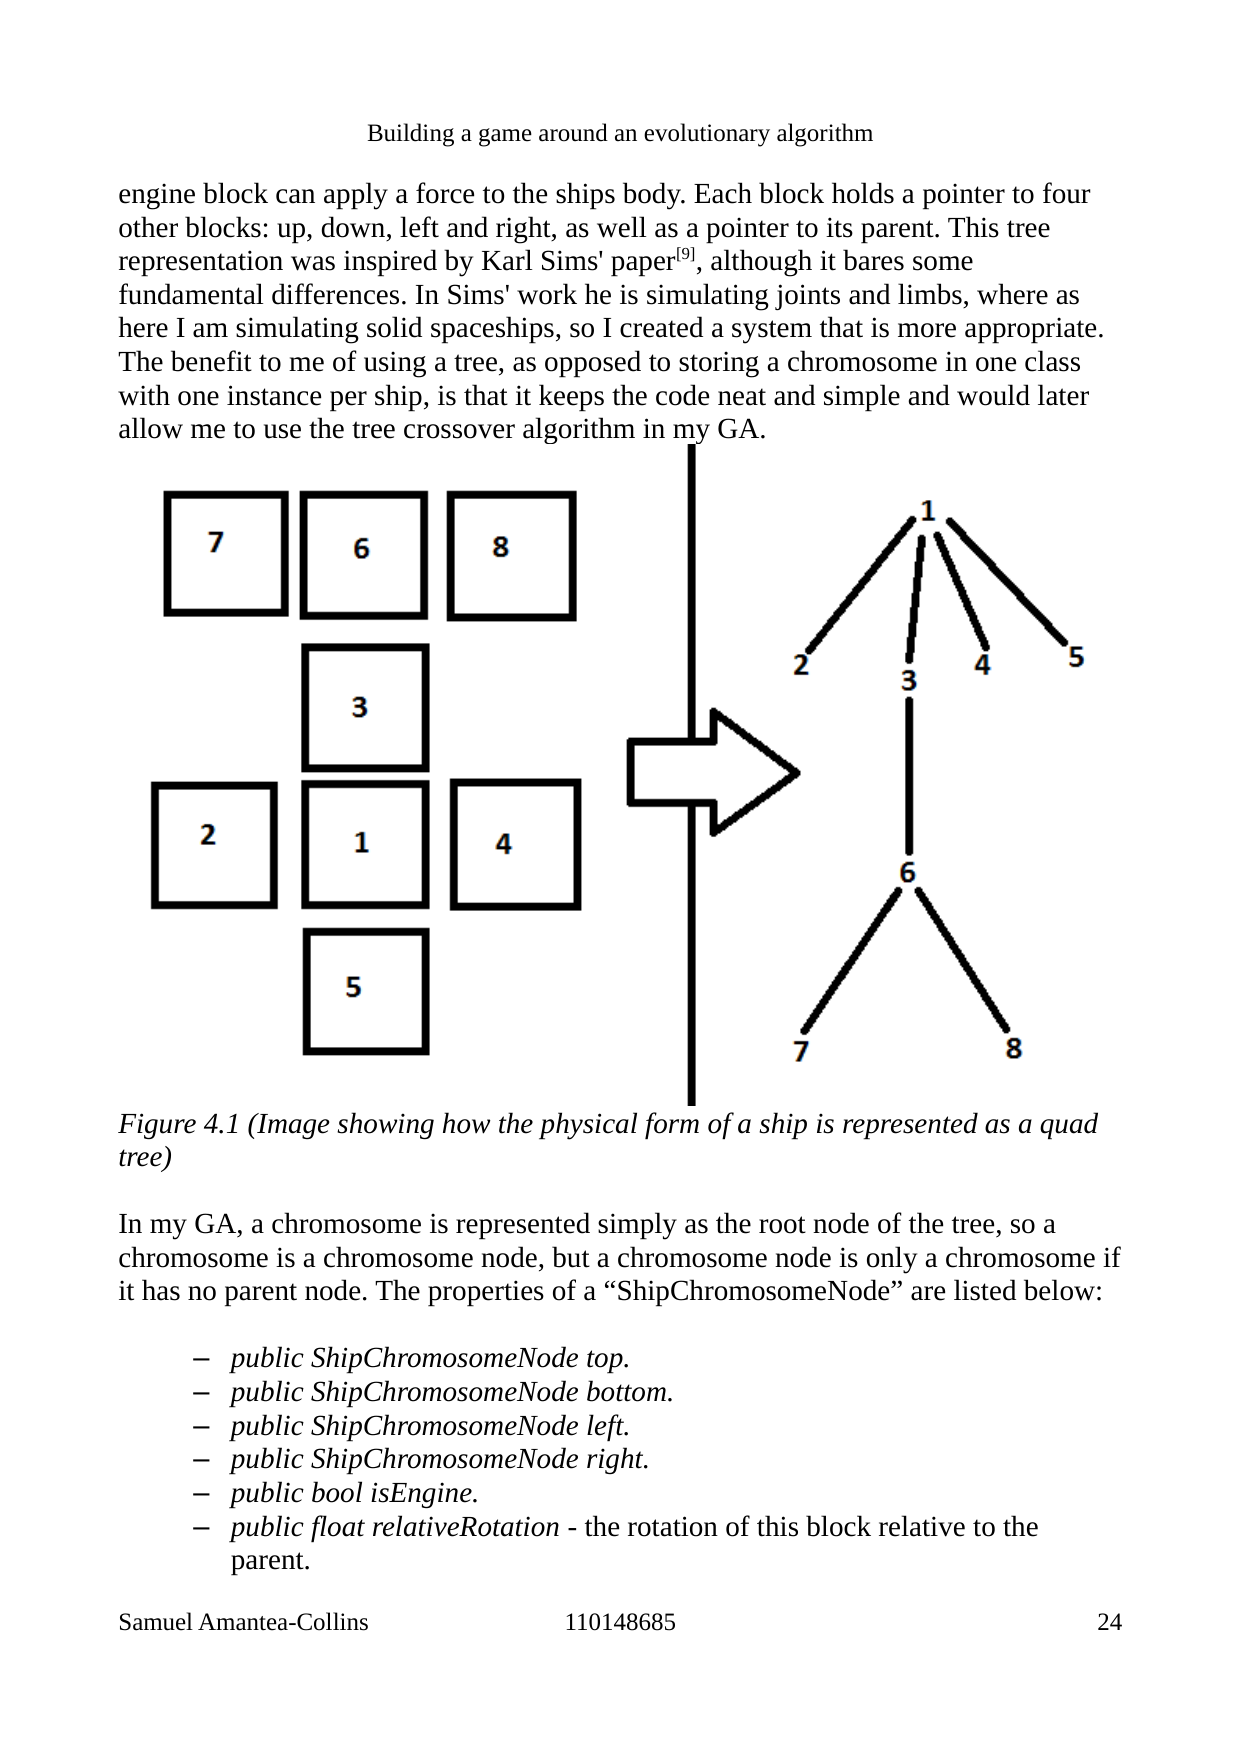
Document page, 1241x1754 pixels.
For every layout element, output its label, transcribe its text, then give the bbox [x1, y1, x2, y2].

list public ShipChromosomeNode top. [193, 1341, 1122, 1374]
list public float relativeRotation - the rotation of this block relative to the parent. [193, 1509, 1122, 1576]
text engine block can apply a force to the ships body. Each block holds a pointer to four other blocks: up, down, left and right, as well as a pointer to its parent. This tree representation was inspired by Karl Sims' paper[9], although it bares some fundamental differences. In Sims' work he is simulating joints and limbs, where as here I am simulating solid spaceships, so I created a system that is more appropriate. The benefit to me of using a tree, as opposed to storing a chromosome in one class with one instance per ship, is that it keeps the code neat and simple and would later allow me to use the tree crossover algorithm in my GA. [118, 176, 1122, 445]
text Figure 4.1 (Image showing how the physical form of a ship is represented as a quad tree) [118, 445, 1122, 1173]
list public ShipChromosomeNode bottom. [193, 1374, 1122, 1408]
list public ShipChromosomeNode left. [193, 1408, 1122, 1441]
list public bool isEngine. [193, 1475, 1122, 1509]
list public ShipChromosomeNode right. [193, 1441, 1122, 1475]
text In my GA, a chromosome is represented simply as the root node of the tree, so a chromosome is a chromosome node, but a chromosome node is only a chromosome if it has no parent node. The properties of a “ShipChromosomeNode” are listed below: [118, 1206, 1122, 1307]
